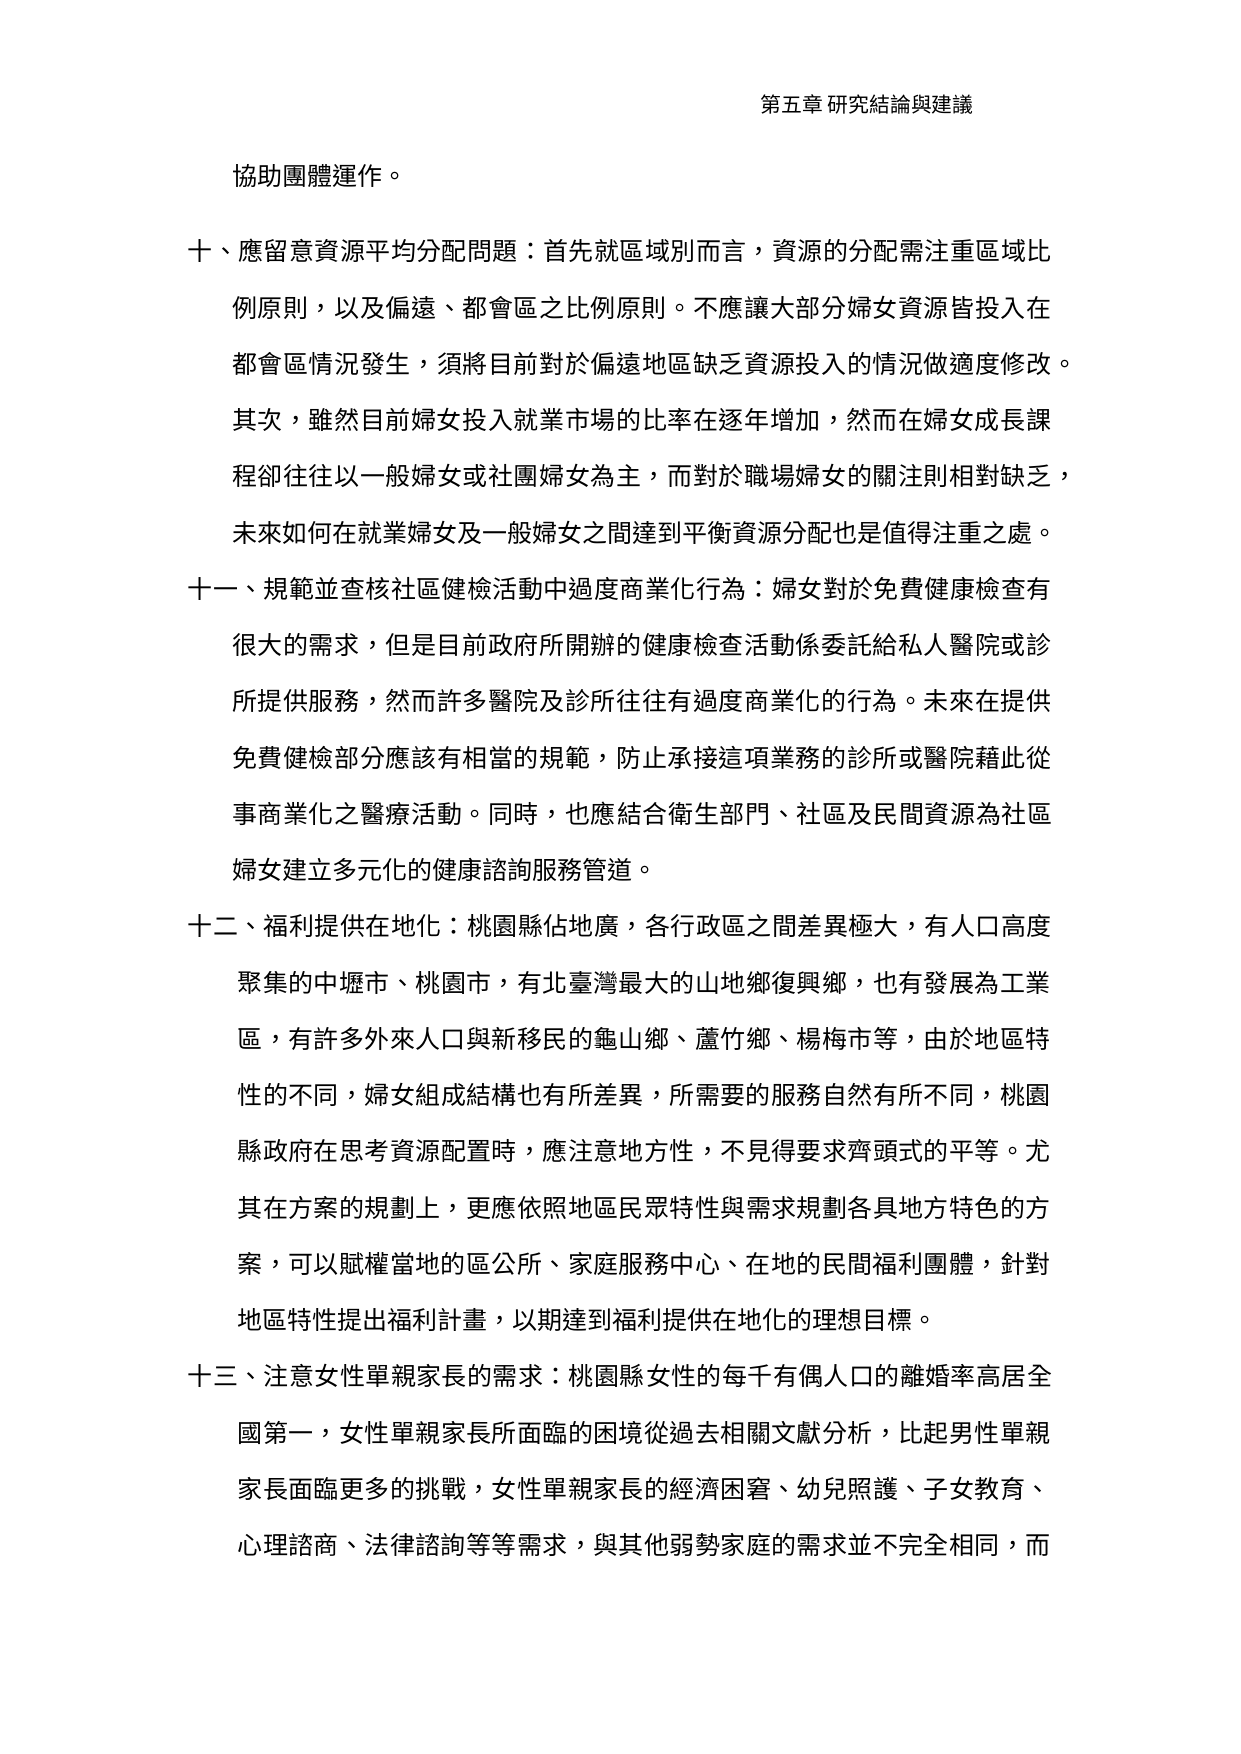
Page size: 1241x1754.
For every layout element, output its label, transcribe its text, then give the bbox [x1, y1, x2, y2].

text 十二、福利提供在地化：桃園縣佔地廣，各行政區之間差異極大，有人口高度聚集的中壢市、桃園市，有北臺灣最大的山地鄉復興鄉，也有發展為工業區，有許多外來人口與新移民的龜山鄉、蘆竹鄉、楊梅市等，由於地區特性的不同，婦女組成結構也有所差異，所需要的服務自然有所不同，桃園縣政府在思考資源配置時，應注意地方性，不見得要求齊頭式的平等。尤其在方案的規劃上，更應依照地區民眾特性與需求規劃各具地方特色的方案，可以賦權當地的區公所、家庭服務中心、在地的民間福利團體，針對地區特性提出福利計畫，以期達到福利提供在地化的理想目標。 [187, 900, 1053, 1331]
text 十三、注意女性單親家長的需求：桃園縣女性的每千有偶人口的離婚率高居全國第一，女性單親家長所面臨的困境從過去相關文獻分析，比起男性單親家長面臨更多的挑戰，女性單親家長的經濟困窘、幼兒照護、子女教育、心理諮商、法律諮詢等等需求，與其他弱勢家庭的需求並不完全相同，而 [187, 1350, 1053, 1556]
text 十一、規範並查核社區健檢活動中過度商業化行為：婦女對於免費健康檢查有很大的需求，但是目前政府所開辦的健康檢查活動係委託給私人醫院或診所提供服務，然而許多醫院及診所往往有過度商業化的行為。未來在提供免費健檢部分應該有相當的規範，防止承接這項業務的診所或醫院藉此從事商業化之醫療活動。同時，也應結合衛生部門、社區及民間資源為社區婦女建立多元化的健康諮詢服務管道。 [187, 562, 1053, 881]
text 十、應留意資源平均分配問題：首先就區域別而言，資源的分配需注重區域比例原則，以及偏遠、都會區之比例原則。不應讓大部分婦女資源皆投入在都會區情況發生，須將目前對於偏遠地區缺乏資源投入的情況做適度修改。其次，雖然目前婦女投入就業市場的比率在逐年增加，然而在婦女成長課程卻往往以一般婦女或社團婦女為主，而對於職場婦女的關注則相對缺乏，未來如何在就業婦女及一般婦女之間達到平衡資源分配也是值得注重之處。 [187, 225, 1053, 544]
text 協助團體運作。 [187, 150, 1053, 187]
